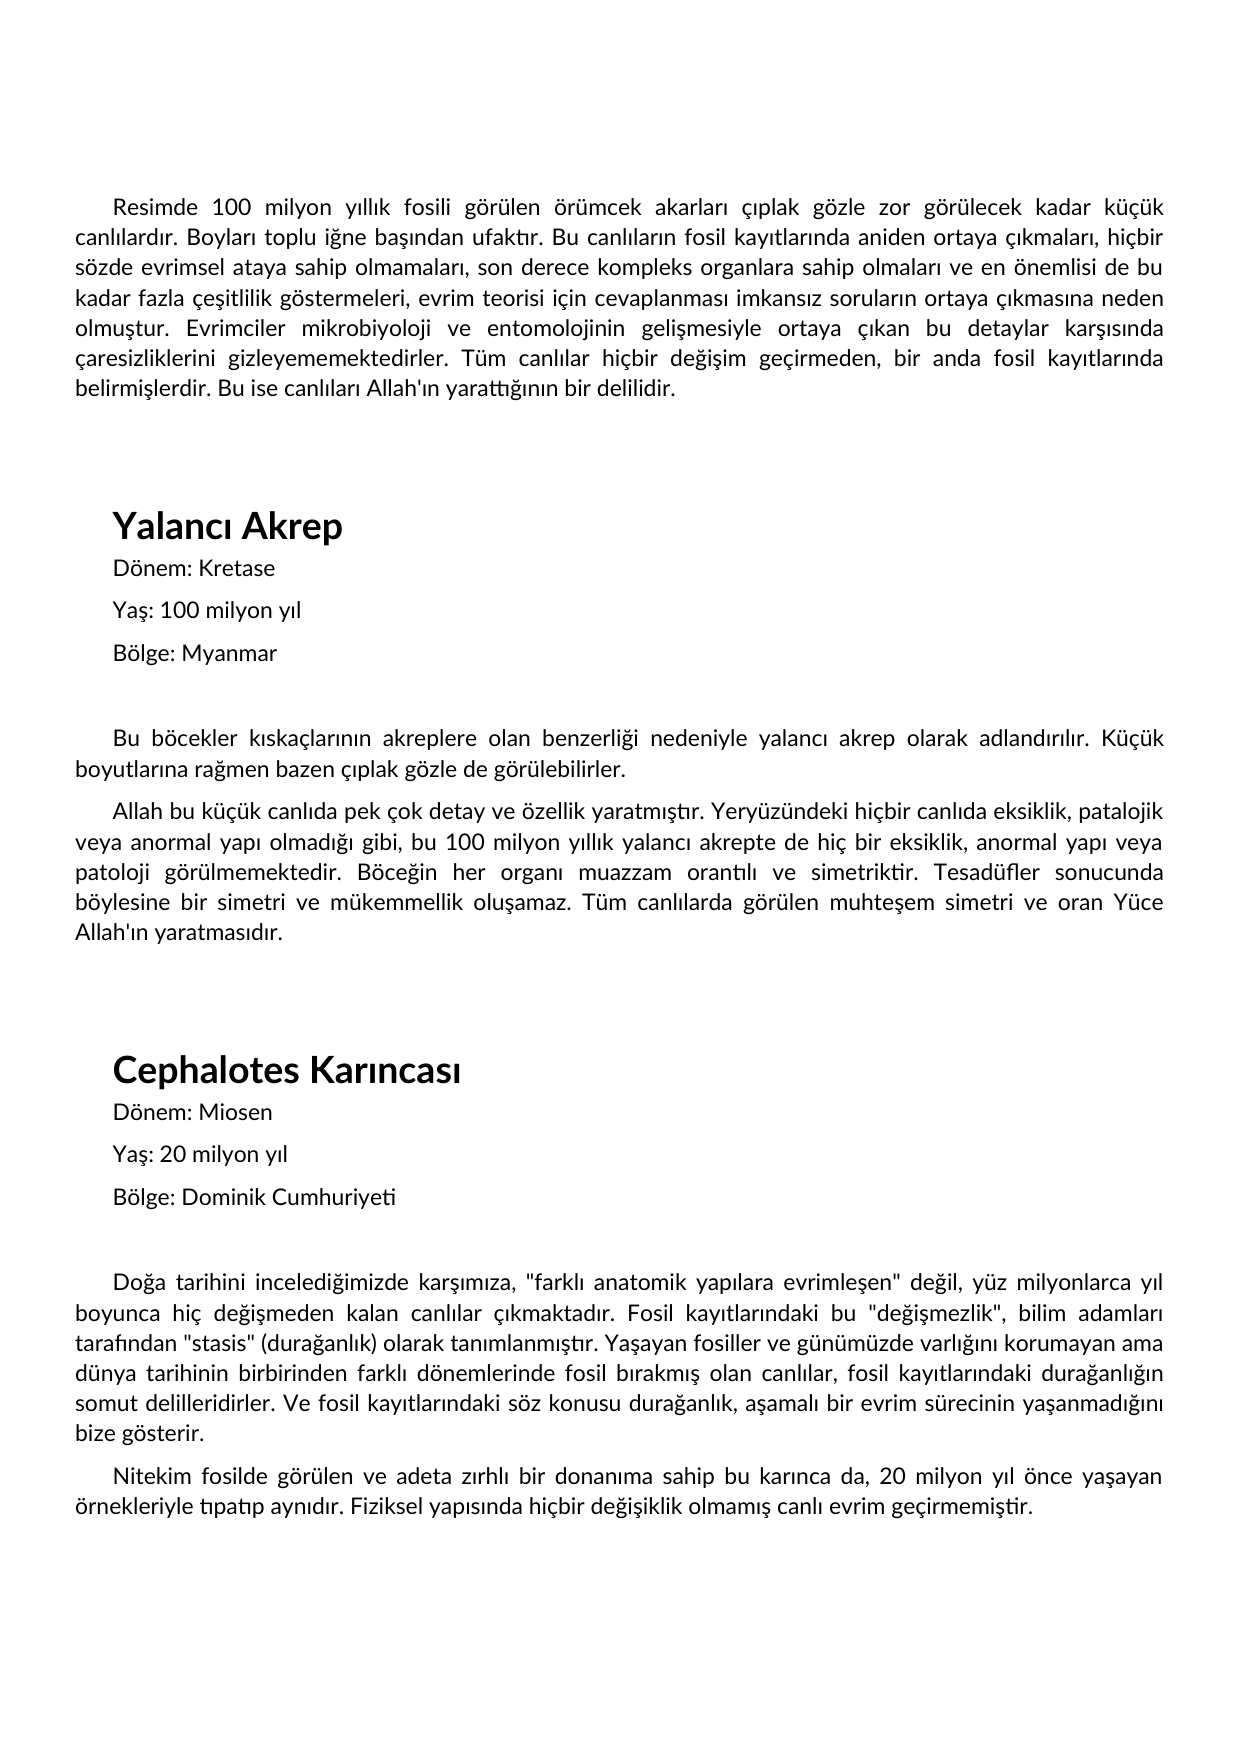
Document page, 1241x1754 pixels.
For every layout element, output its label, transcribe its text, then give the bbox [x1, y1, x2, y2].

text Bu böcekler kıskaçlarının akreplere olan benzerliği nedeniyle yalancı akrep olarak adlandırılır. Küçük boyutlarına rağmen bazen çıplak gözle de görülebilirler. [75, 724, 1165, 782]
text Nitekim fosilde görülen ve adeta zırhlı bir donanıma sahip bu karınca da, 20 milyon yıl önce yaşayan örnekleriyle tıpatıp aynıdır. Fiziksel yapısında hiçbir değişiklik olmamış canlı evrim geçirmemiştir. [75, 1462, 1165, 1519]
text Allah bu küçük canlıda pek çok detay ve özellik yaratmıştır. Yeryüzündeki hiçbir canlıda eksiklik, patalojik veya anormal yapı olmadığı gibi, bu 100 milyon yıllık yalancı akrepte de hiç bir eksiklik, anormal yapı veya patoloji görülmemektedir. Böceğin her organı muazzam orantılı ve simetriktir. Tesadüfler sonucunda böylesine bir simetri ve mükemmellik oluşamaz. Tüm canlılarda görülen muhteşem simetri ve oran Yüce Allah'ın yaratmasıdır. [75, 797, 1165, 945]
text Dönem: Kretase [75, 553, 1165, 581]
subtitle Yalancı Akrep [112, 502, 1165, 547]
text Yaş: 100 milyon yıl [75, 596, 1165, 623]
text Bölge: Dominik Cumhuriyeti [75, 1183, 1165, 1210]
text Yaş: 20 milyon yıl [75, 1140, 1165, 1167]
text Resimde 100 milyon yıllık fosili görülen örümcek akarları çıplak gözle zor görülecek kadar küçük canlılardır. Boyları toplu iğne başından ufaktır. Bu canlıların fosil kayıtlarında aniden ortaya çıkmaları, hiçbir sözde evrimsel ataya sahip olmamaları, son derece kompleks organlara sahip olmaları ve en önemlisi de bu kadar fazla çeşitlilik göstermeleri, evrim teorisi için cevaplanması imkansız soruların ortaya çıkmasına neden olmuştur. Evrimciler mikrobiyoloji ve entomolojinin gelişmesiyle ortaya çıkan bu detaylar karşısında çaresizliklerini gizleyememektedirler. Tüm canlılar hiçbir değişim geçirmeden, bir anda fosil kayıtlarında belirmişlerdir. Bu ise canlıları Allah'ın yarattığının bir delilidir. [75, 193, 1165, 401]
text Dönem: Miosen [75, 1097, 1165, 1125]
text Doğa tarihini incelediğimizde karşımıza, "farklı anatomik yapılara evrimleşen" değil, yüz milyonlarca yıl boyunca hiç değişmeden kalan canlılar çıkmaktadır. Fosil kayıtlarındaki bu "değişmezlik", bilim adamları tarafından "stasis" (durağanlık) olarak tanımlanmıştır. Yaşayan fosiller ve günümüzde varlığını korumayan ama dünya tarihinin birbirinden farklı dönemlerinde fosil bırakmış olan canlılar, fosil kayıtlarındaki durağanlığın somut delilleridirler. Ve fosil kayıtlarındaki söz konusu durağanlık, aşamalı bir evrim sürecinin yaşanmadığını bize gösterir. [75, 1268, 1165, 1447]
text Bölge: Myanmar [75, 639, 1165, 666]
subtitle Cephalotes Karıncası [112, 1046, 1165, 1091]
